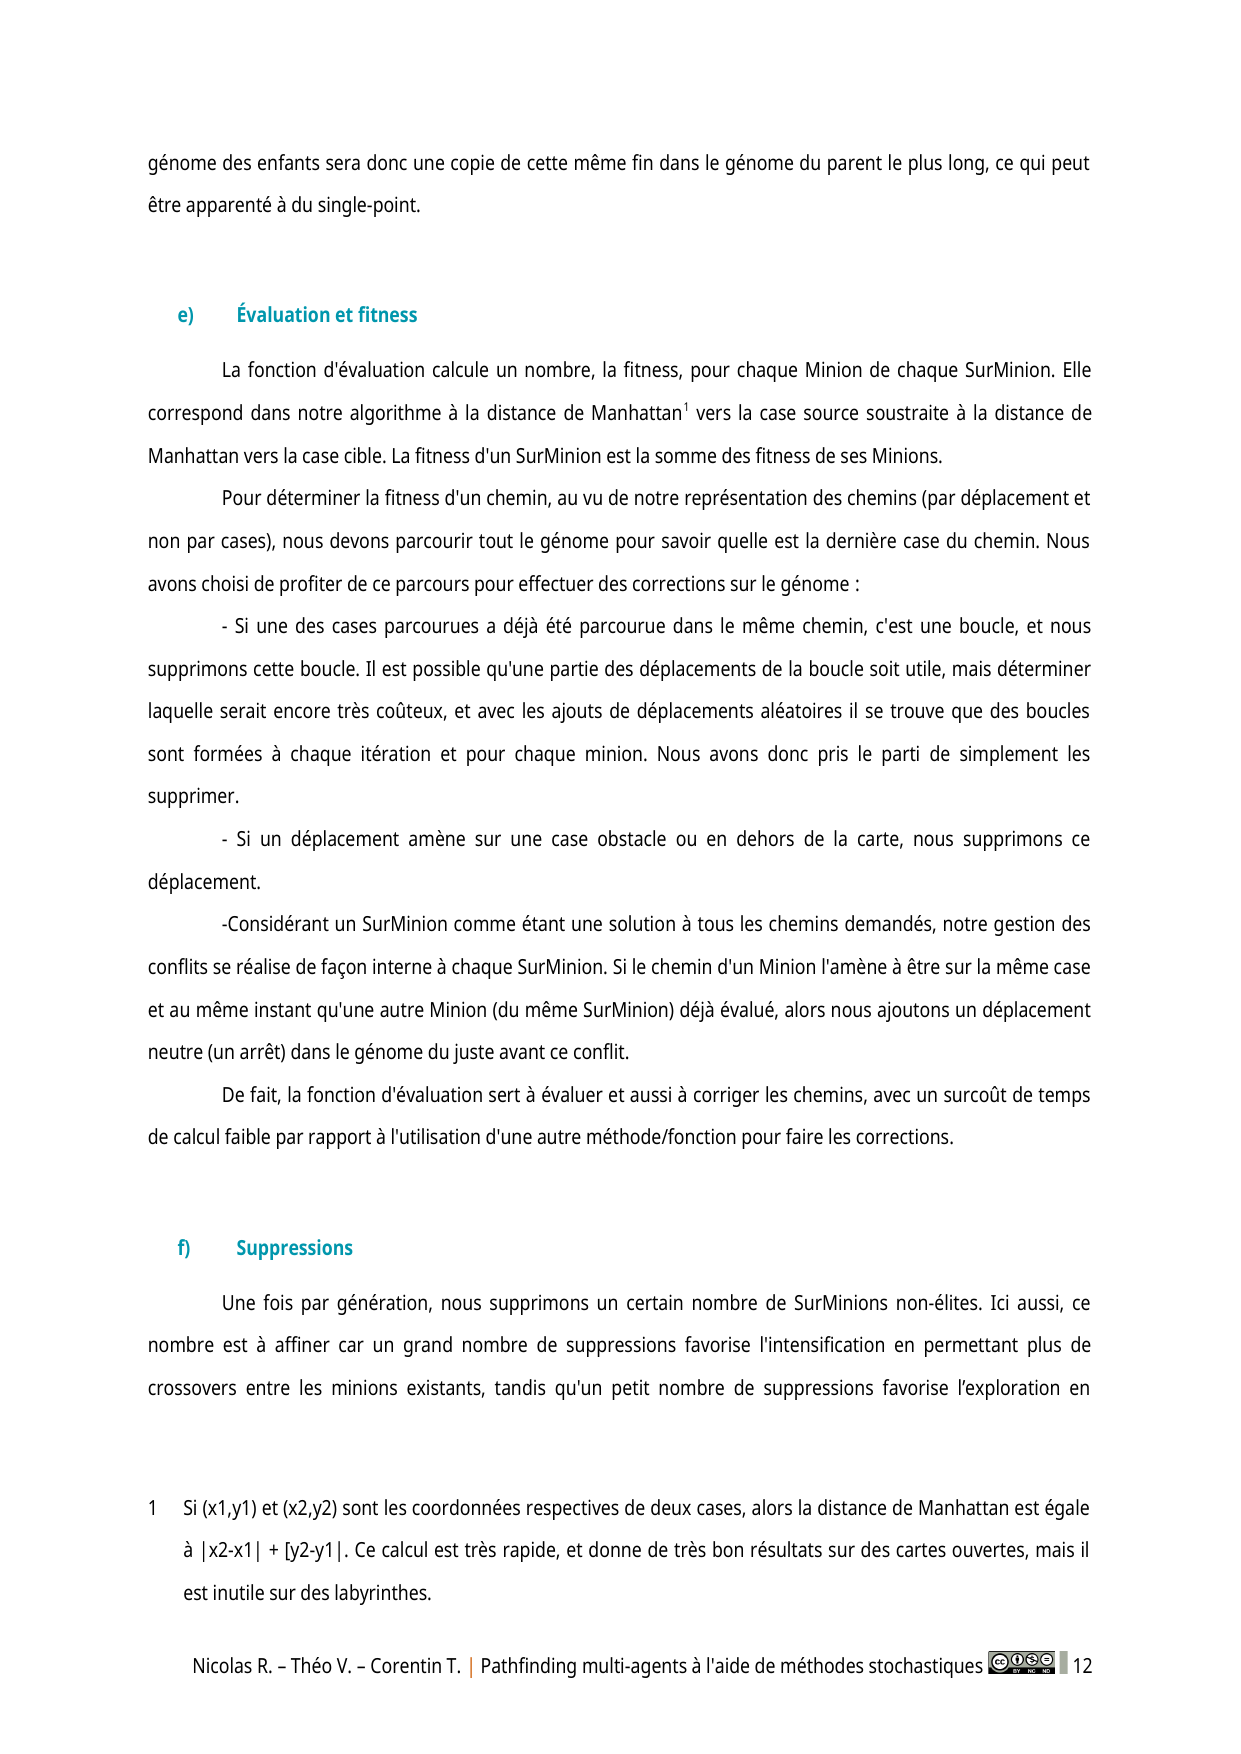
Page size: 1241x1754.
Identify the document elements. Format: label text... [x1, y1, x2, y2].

subtitle Suppressions [177, 1233, 1092, 1261]
text Si (x1,y1) et (x2,y2) sont les coordonnées respectives de deux cases, alors la distance de Manhattan est égale à |x2-x1| + [y2-y1|. Ce calcul est très rapide, et donne de très bon résultats sur des cartes ouvertes, mais il est inutile sur des labyrinthes. [148, 1493, 1092, 1606]
picture [1059, 1651, 1068, 1674]
picture [988, 1651, 1055, 1674]
text -Considérant un SurMinion comme étant une solution à tous les chemins demandés, notre gestion des conflits se réalise de façon interne à chaque SurMinion. Si le chemin d'un Minion l'amène à être sur la même case et au même instant qu'une autre Minion (du même SurMinion) déjà évalué, alors nous ajoutons un déplacement neutre (un arrêt) dans le génome du juste avant ce conflit. [148, 909, 1092, 1066]
text Pour déterminer la fitness d'un chemin, au vu de notre représentation des chemins (par déplacement et non par cases), nous devons parcourir tout le génome pour savoir quelle est la dernière case du chemin. Nous avons choisi de profiter de ce parcours pour effectuer des corrections sur le génome : [148, 483, 1092, 597]
text De fait, la fonction d'évaluation sert à évaluer et aussi à corriger les chemins, avec un surcoût de temps de calcul faible par rapport à l'utilisation d'une autre méthode/fonction pour faire les corrections. [148, 1080, 1092, 1151]
text Une fois par génération, nous supprimons un certain nombre de SurMinions non-élites. Ici aussi, ce nombre est à affiner car un grand nombre de suppressions favorise l'intensification en permettant plus de crossovers entre les minions existants, tandis qu'un petit nombre de suppressions favorise l’exploration en [148, 1288, 1092, 1401]
text La fonction d'évaluation calcule un nombre, la fitness, pour chaque Minion de chaque SurMinion. Elle correspond dans notre algorithme à la distance de Manhattan vers la case source soustraite à la distance de Manhattan vers la case cible. La fitness d'un SurMinion est la somme des fitness de ses Minions. [148, 356, 1092, 469]
text - Si une des cases parcourues a déjà été parcourue dans le même chemin, c'est une boucle, et nous supprimons cette boucle. Il est possible qu'une partie des déplacements de la boucle soit utile, mais déterminer laquelle serait encore très coûteux, et avec les ajouts de déplacements aléatoires il se trouve que des boucles sont formées à chaque itération et pour chaque minion. Nous avons donc pris le parti de simplement les supprimer. [148, 611, 1092, 810]
text génome des enfants sera donc une copie de cette même fin dans le génome du parent le plus long, ce qui peut être apparenté à du single-point. [148, 148, 1092, 219]
text - Si un déplacement amène sur une case obstacle ou en dehors de la carte, nous supprimons ce déplacement. [148, 824, 1092, 895]
subtitle Évaluation et fitness [177, 301, 1092, 329]
